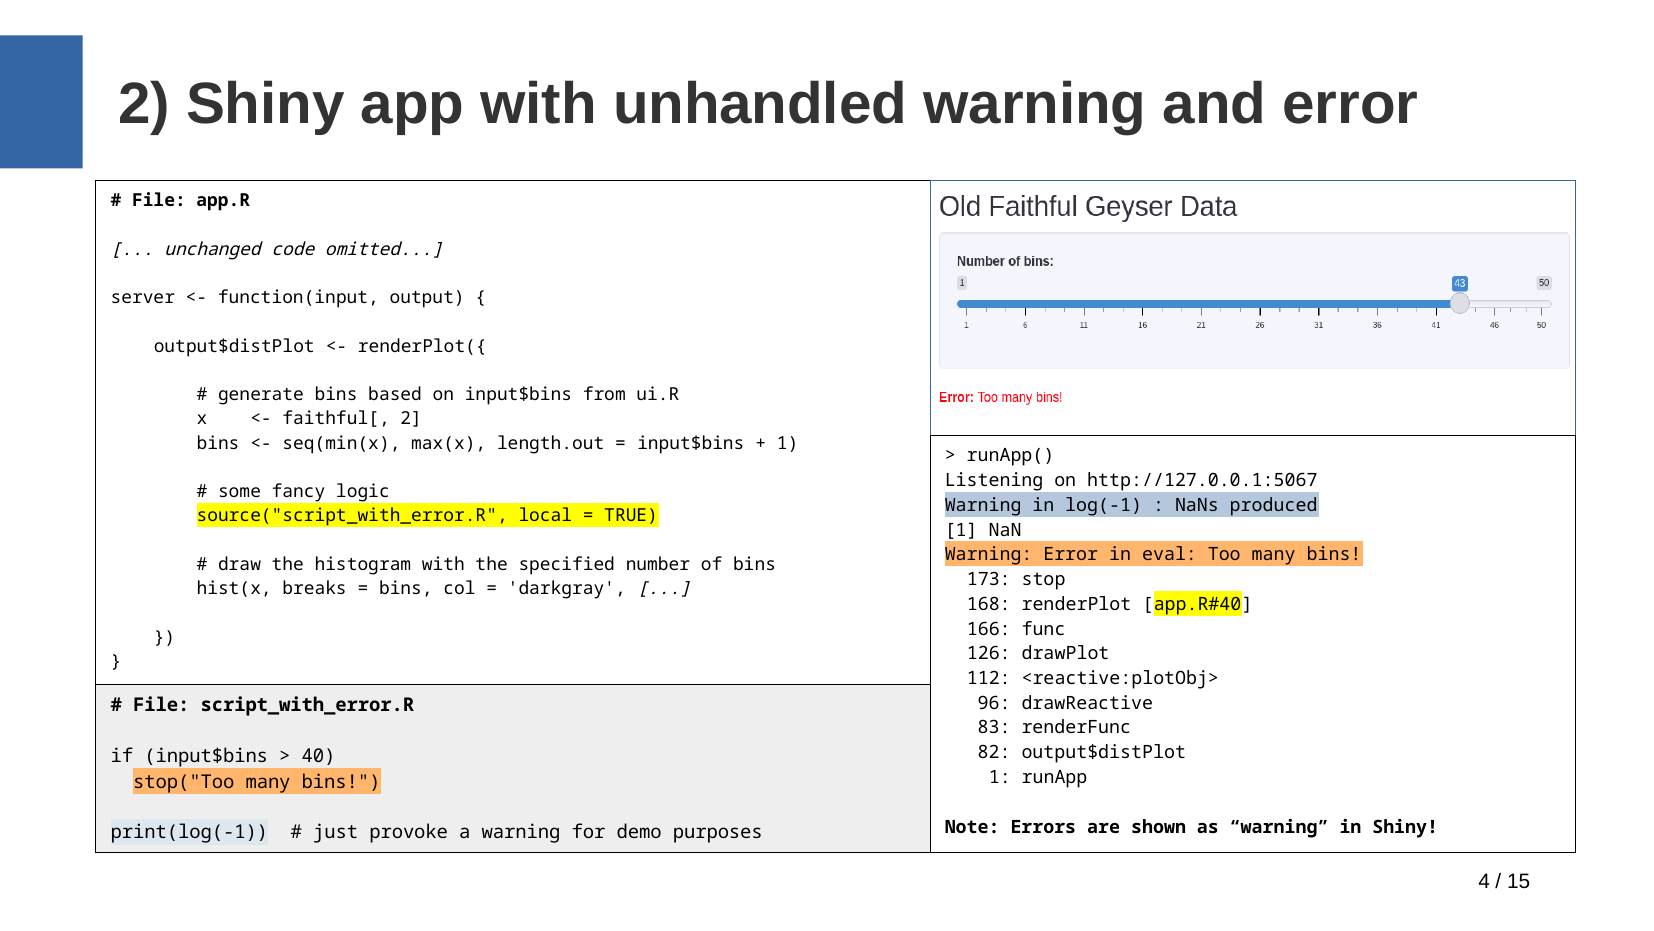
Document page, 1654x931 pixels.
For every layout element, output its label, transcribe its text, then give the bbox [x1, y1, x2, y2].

title 2) Shiny app with unhandled warning and error [118, 37, 1571, 169]
text_box # File: script_with_error.R if (input$bins > 40) stop("Too many bins!") print(log(-1)) # just provoke a warning for demo purposes [95, 684, 931, 853]
text_box > runApp() Listening on http://127.0.0.1:5067 Warning in log(-1) : NaNs produced [1] NaN Warning: Error in eval: Too many bins! 173: stop 168: renderPlot [app.R#40] 166: func 126: drawPlot 112: <reactive:plotObj> 96: drawReactive 83: renderFunc 82: output$distPlot 1: runApp Note: Errors are shown as “warning” in Shiny! [930, 435, 1576, 853]
picture [930, 179, 1576, 435]
text_box # File: app.R [... unchanged code omitted...] server <- function(input, output) { output$distPlot <- renderPlot({ # generate bins based on input$bins from ui.R x <- faithful[, 2] bins <- seq(min(x), max(x), length.out = input$bins + 1) # some fancy logic source("script_with_error.R", local = TRUE) # draw the histogram with the specified number of bins hist(x, breaks = bins, col = 'darkgray', [...] }) } [95, 180, 930, 684]
